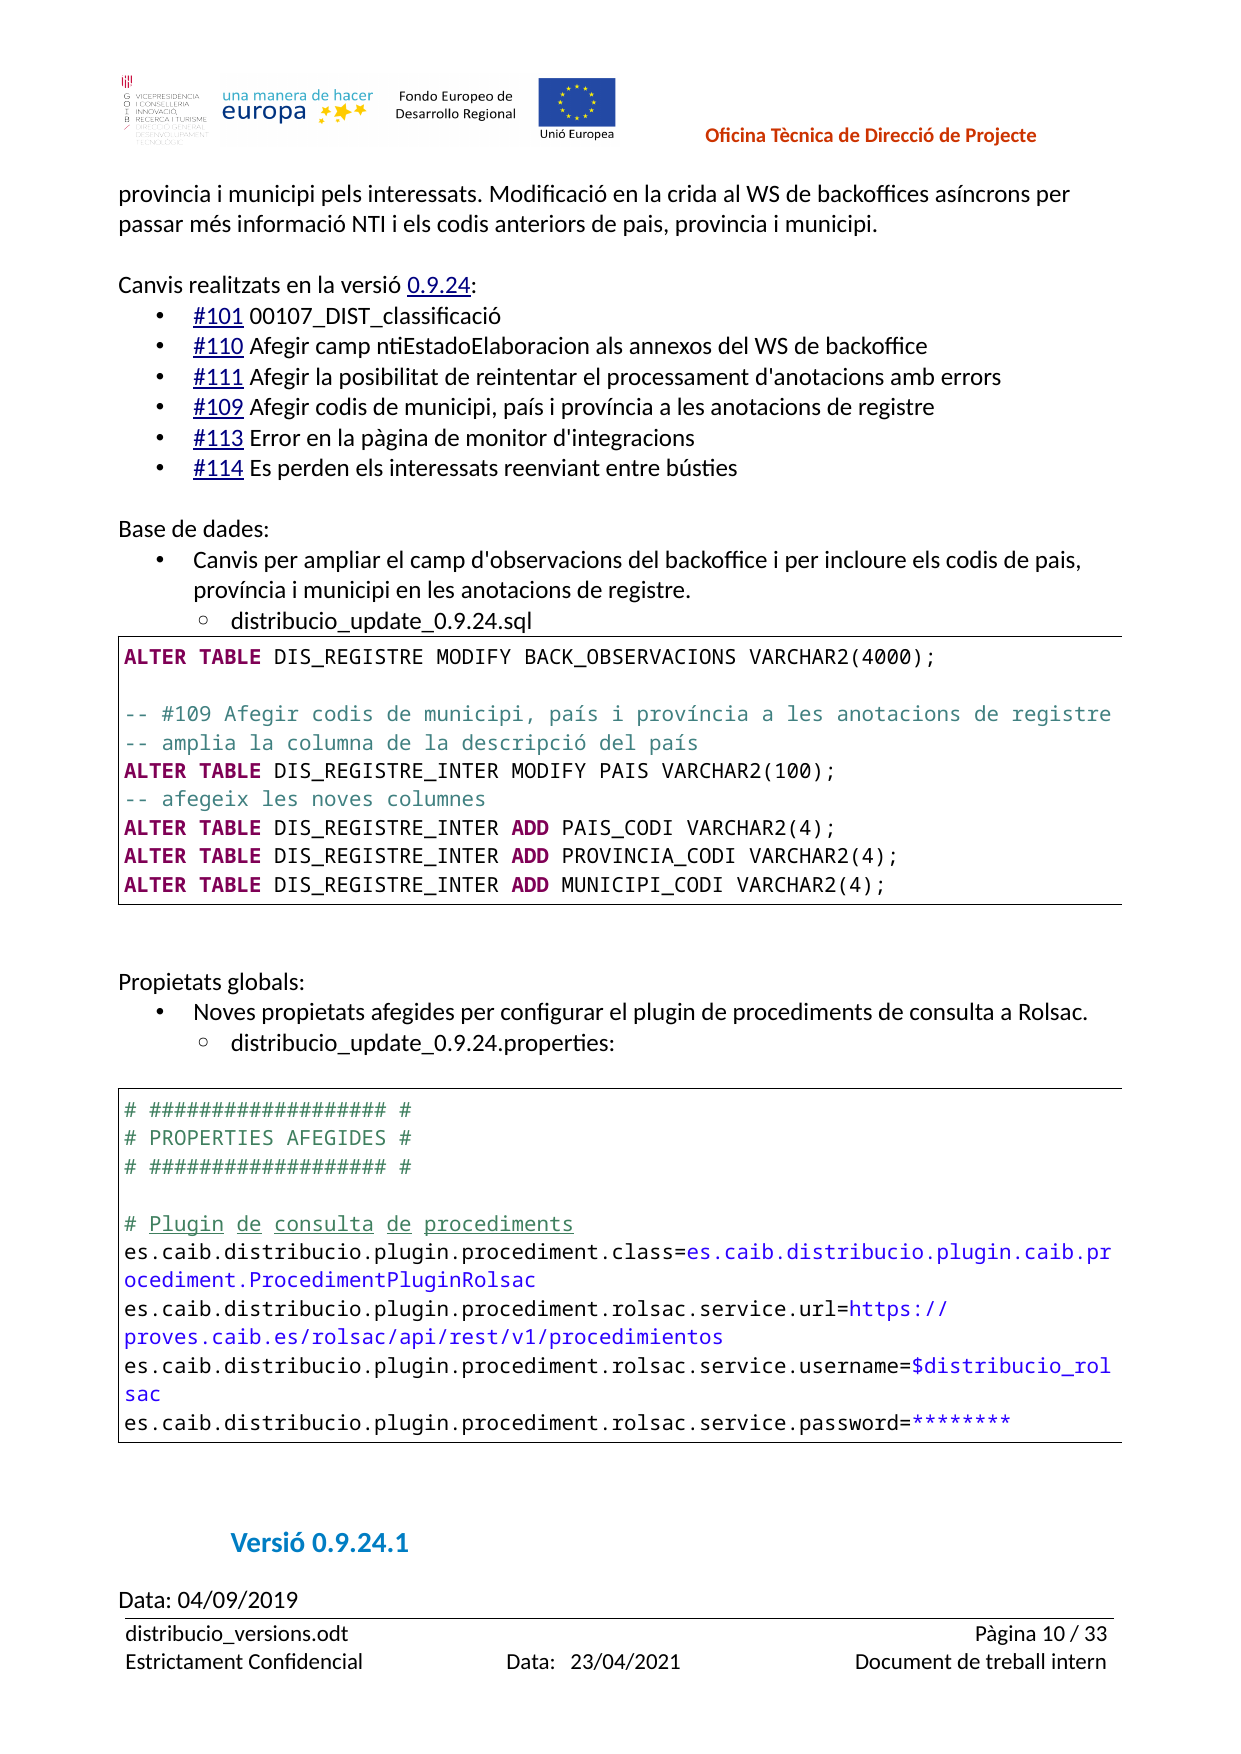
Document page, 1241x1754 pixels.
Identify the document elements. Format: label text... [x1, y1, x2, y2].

table_header ALTER TABLE DIS_REGISTRE MODIFY BACK_OBSERVACIONS VARCHAR2(4000); -- #109 Afegir codis de municipi, país i província a les anotacions de registre -- amplia la columna de la descripció del país ALTER TABLE DIS_REGISTRE_INTER MODIFY PAIS VARCHAR2(100); -- afegeix les noves columnes ALTER TABLE DIS_REGISTRE_INTER ADD PAIS_CODI VARCHAR2(4); ALTER TABLE DIS_REGISTRE_INTER ADD PROVINCIA_CODI VARCHAR2(4); ALTER TABLE DIS_REGISTRE_INTER ADD MUNICIPI_CODI VARCHAR2(4); [119, 637, 1122, 904]
text Data: 04/09/2019 [118, 1584, 1122, 1614]
list #110 Afegir camp ntiEstadoElaboracion als annexos del WS de backoffice [156, 330, 1122, 361]
picture [219, 73, 621, 147]
list #114 Es perden els interessats reenviant entre bústies [156, 452, 1122, 483]
list #113 Error en la pàgina de monitor d'integracions [156, 422, 1122, 452]
list distribucio_update_0.9.24.sql [193, 605, 1122, 636]
text Base de dades: [118, 513, 1122, 544]
text Canvis realitzats en la versió 0.9.24: [118, 269, 1122, 300]
text Propietats globals: [118, 966, 1122, 997]
list Noves propietats afegides per configurar el plugin de procediments de consulta a Rolsac. [156, 997, 1122, 1027]
list #101 00107_DIST_classificació [156, 300, 1122, 330]
list Canvis per ampliar el camp d'observacions del backoffice i per incloure els codis de pais, província i municipi en les anotacions de registre. [156, 544, 1122, 605]
subtitle Versió 0.9.24.1 [153, 1524, 1122, 1560]
list #111 Afegir la posibilitat de reintentar el processament d'anotacions amb errors [156, 361, 1122, 391]
picture [118, 73, 213, 147]
list distribucio_update_0.9.24.properties: [193, 1027, 1122, 1058]
table_header # ################### # # PROPERTIES AFEGIDES # # ################### # # Plugin de consulta de procediments es.caib.distribucio.plugin.procediment.class=es.caib.distribucio.plugin.caib.procediment.ProcedimentPluginRolsac es.caib.distribucio.plugin.procediment.rolsac.service.url=https://proves.caib.es/rolsac/api/rest/v1/procedimientos es.caib.distribucio.plugin.procediment.rolsac.service.username=$distribucio_rolsac es.caib.distribucio.plugin.procediment.rolsac.service.password=******** [119, 1089, 1122, 1442]
text provincia i municipi pels interessats. Modificació en la crida al WS de backoffices asíncrons per passar més informació NTI i els codis anteriors de pais, provincia i municipi. [118, 178, 1122, 239]
list #109 Afegir codis de municipi, país i província a les anotacions de registre [156, 391, 1122, 422]
